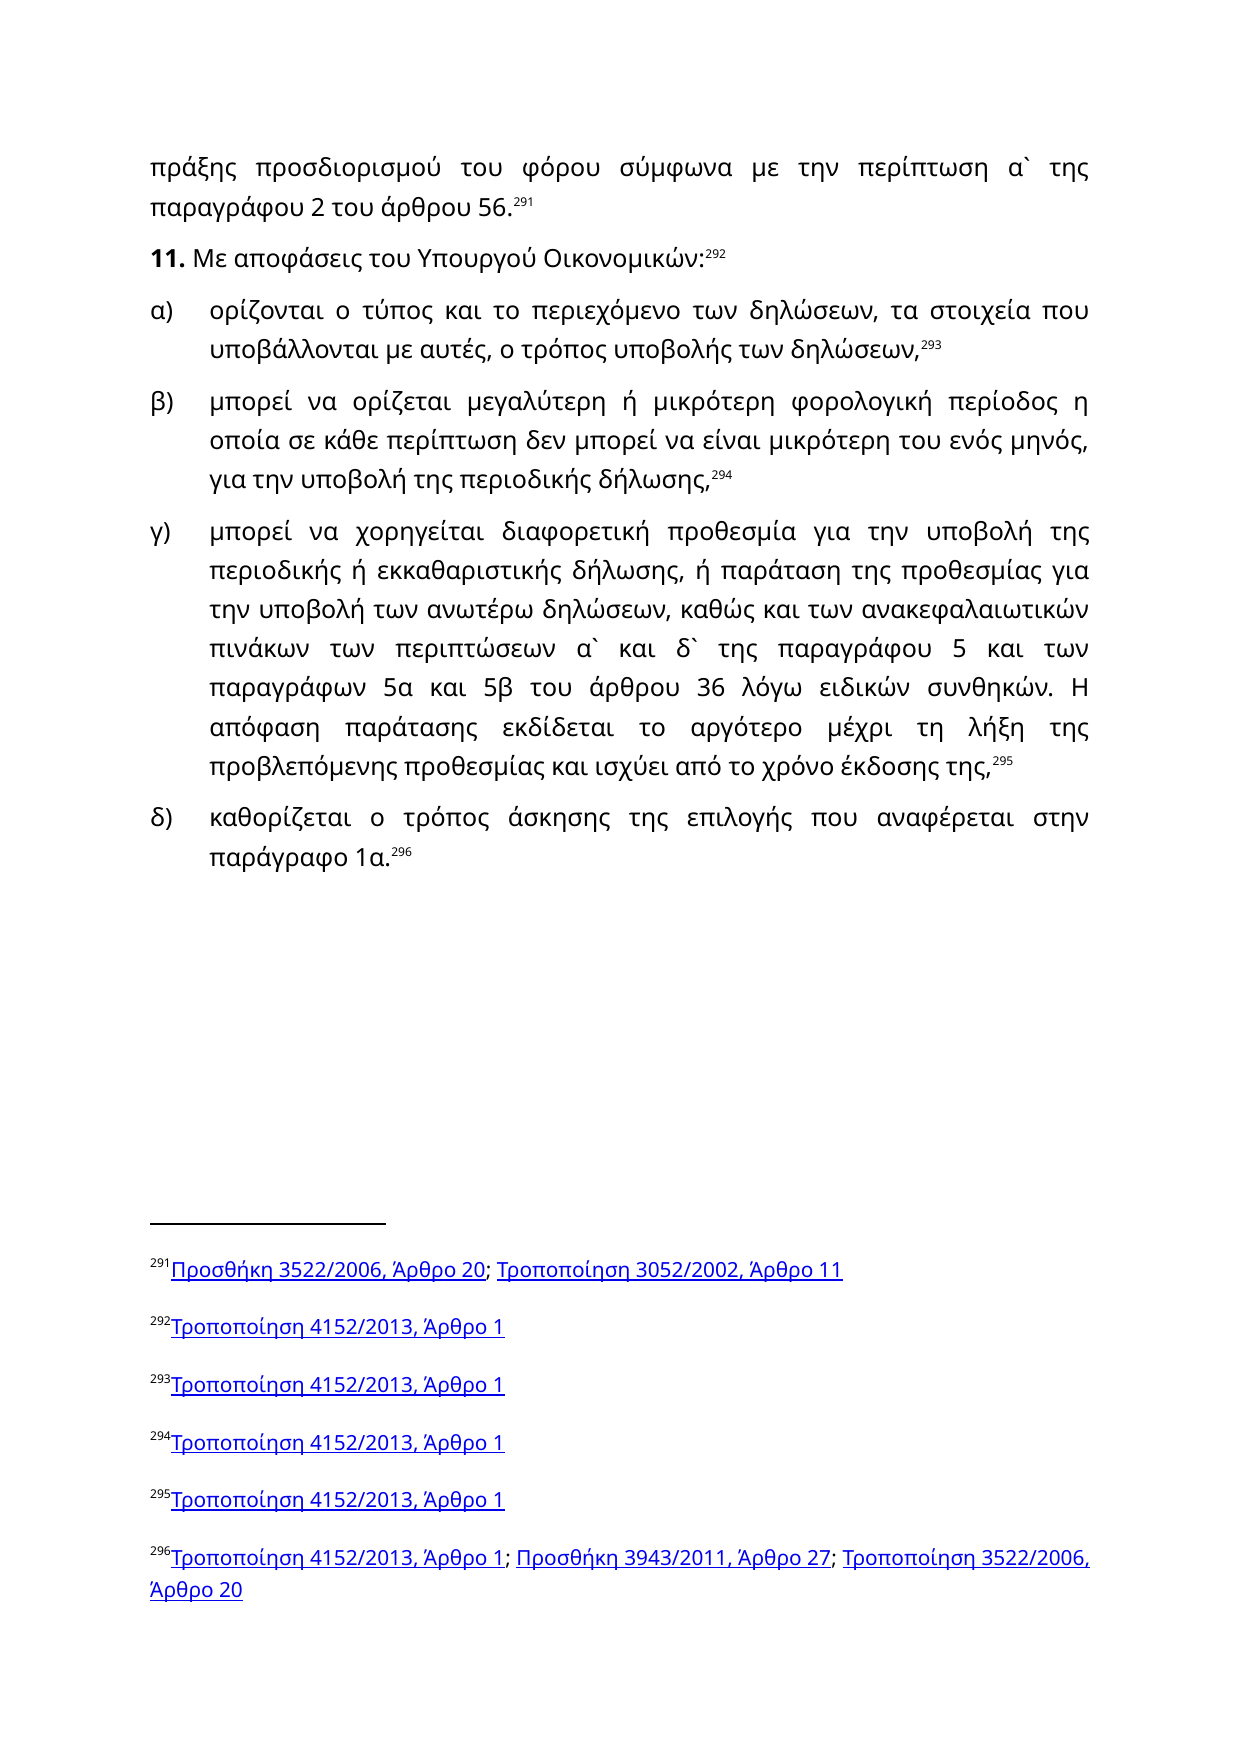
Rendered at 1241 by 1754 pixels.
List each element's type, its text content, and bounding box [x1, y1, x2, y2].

text 11. Με αποφάσεις του Υπουργού Οικονομικών: [150, 241, 1090, 275]
list δ) καθορίζεται ο τρόπος άσκησης της επιλογής που αναφέρεται στην παράγραφο 1α. [150, 800, 1090, 873]
list β) μπορεί να ορίζεται μεγαλύτερη ή μικρότερη φορολογική περίοδος η οποία σε κάθε περίπτωση δεν μπορεί να είναι μικρότερη του ενός μηνός, για την υποβολή της περιοδικής δήλωσης, [150, 383, 1090, 496]
text Τροποποίηση 4152/2013, Άρθρο 1 [150, 1428, 1090, 1456]
text πράξης προσδιορισμού του φόρου σύμφωνα με την περίπτωση α` της παραγράφου 2 του άρθρου 56. [150, 150, 1090, 223]
text Προσθήκη 3522/2006, Άρθρο 20; Τροποποίηση 3052/2002, Άρθρο 11 [150, 1255, 1090, 1283]
text Τροποποίηση 4152/2013, Άρθρο 1 [150, 1370, 1090, 1398]
list α) ορίζονται ο τύπος και το περιεχόμενο των δηλώσεων, τα στοιχεία που υποβάλλονται με αυτές, ο τρόπος υποβολής των δηλώσεων, [150, 292, 1090, 366]
text Τροποποίηση 4152/2013, Άρθρο 1; Προσθήκη 3943/2011, Άρθρο 27; Τροποποίηση 3522/2006, Άρθρο 20 [150, 1543, 1090, 1604]
list γ) μπορεί να χορηγείται διαφορετική προθεσμία για την υποβολή της περιοδικής ή εκκαθαριστικής δήλωσης, ή παράταση της προθεσμίας για την υποβολή των ανωτέρω δηλώσεων, καθώς και των ανακεφαλαιωτικών πινάκων των περιπτώσεων α` και δ` της παραγράφου 5 και των παραγράφων 5α και 5β του άρθρου 36 λόγω ειδικών συνθηκών. Η απόφαση παράτασης εκδίδεται το αργότερο μέχρι τη λήξη της προβλεπόμενης προθεσμίας και ισχύει από το χρόνο έκδοσης της, [150, 513, 1090, 782]
text Τροποποίηση 4152/2013, Άρθρο 1 [150, 1485, 1090, 1514]
text Τροποποίηση 4152/2013, Άρθρο 1 [150, 1312, 1090, 1341]
